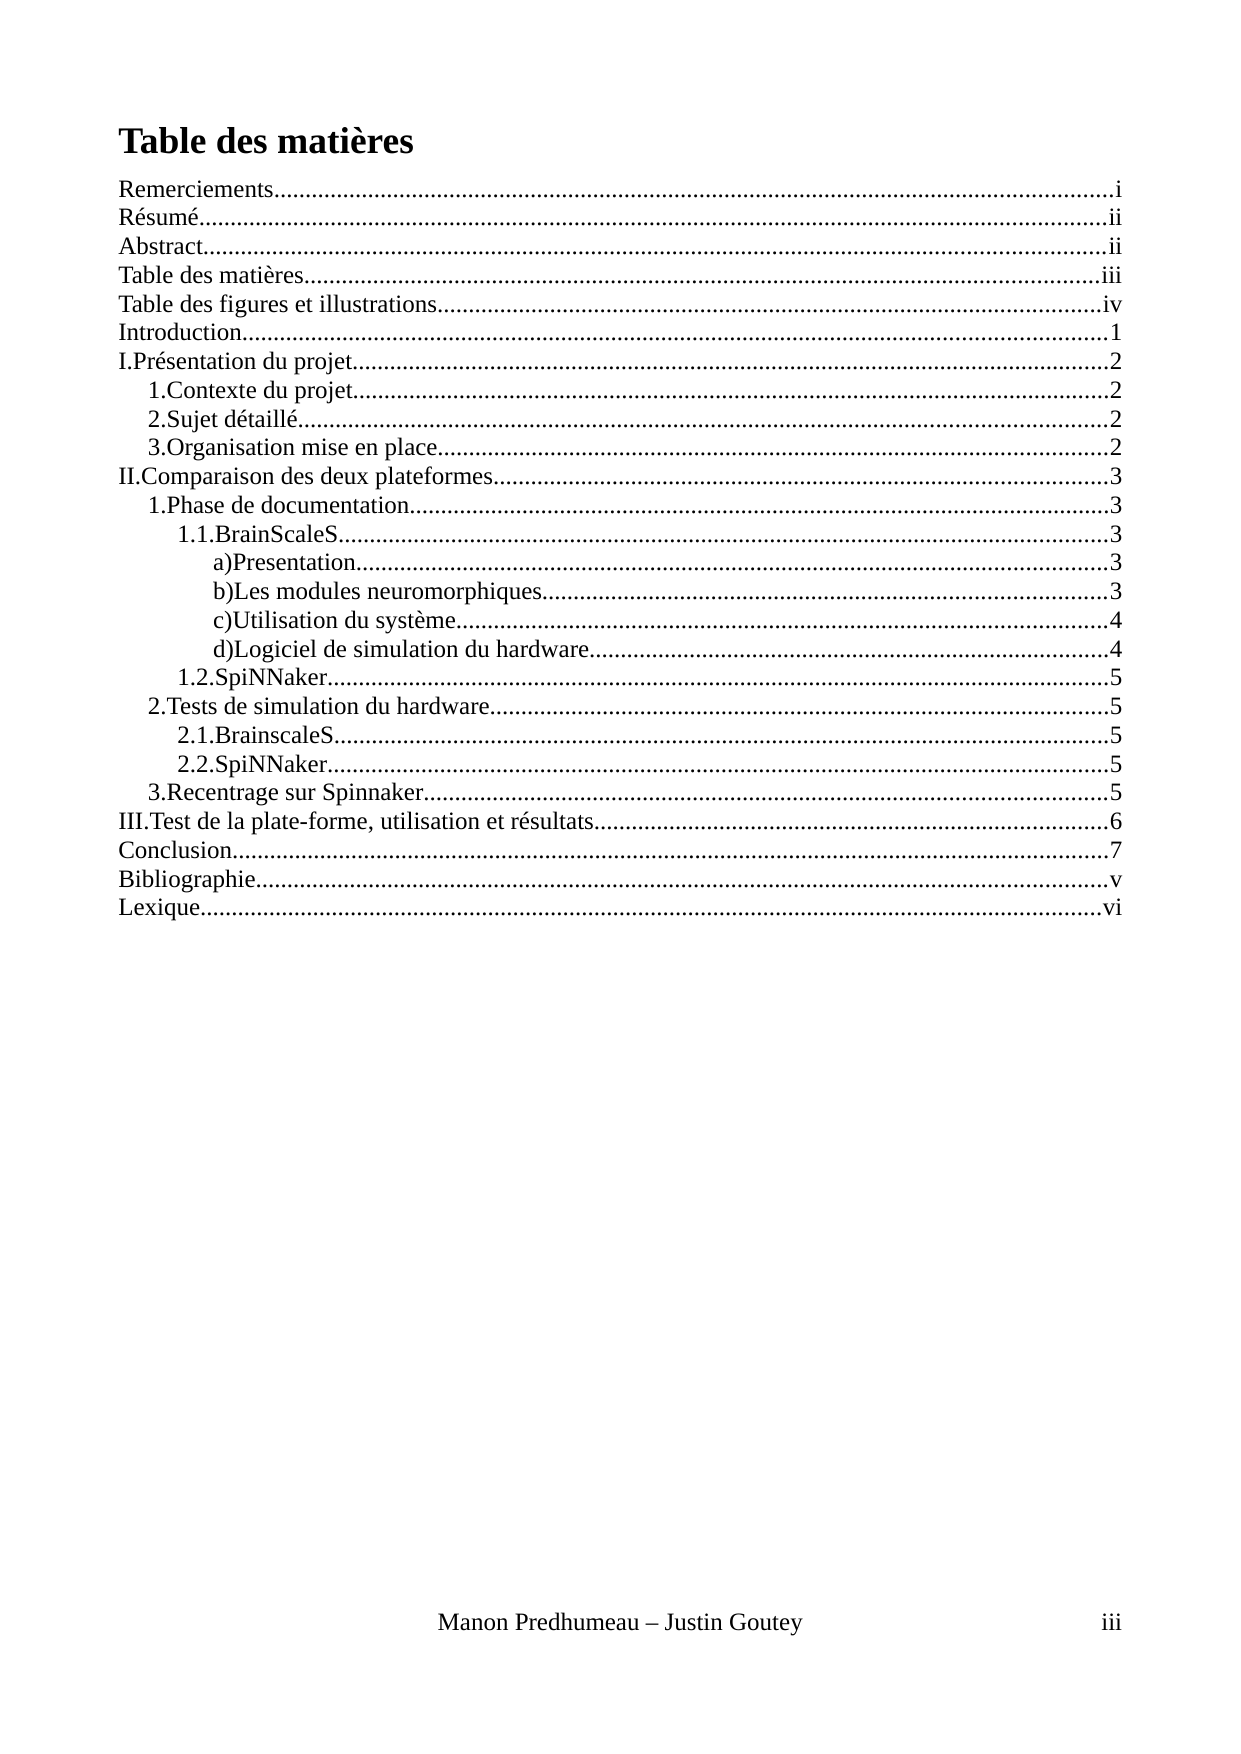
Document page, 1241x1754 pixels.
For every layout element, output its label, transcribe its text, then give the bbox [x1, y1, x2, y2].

text II.Comparaison des deux plateformes 3 [118, 461, 1122, 490]
text Résumé ii [118, 202, 1122, 231]
text Remerciements i [118, 174, 1122, 202]
text Conclusion 7 [118, 835, 1122, 864]
text 1.2.SpiNNaker 5 [177, 662, 1122, 691]
text Table des matières iii [118, 260, 1122, 289]
text d)Logiciel de simulation du hardware 4 [207, 634, 1122, 662]
text b)Les modules neuromorphiques 3 [207, 576, 1122, 605]
text 1.Contexte du projet 2 [148, 375, 1122, 404]
text Abstract ii [118, 231, 1122, 260]
text 2.1.BrainscaleS 5 [177, 720, 1122, 749]
text I.Présentation du projet 2 [118, 346, 1122, 375]
text a)Presentation 3 [207, 547, 1122, 576]
text 2.Sujet détaillé 2 [148, 404, 1122, 432]
text Introduction 1 [118, 317, 1122, 346]
text Table des figures et illustrations iv [118, 289, 1122, 317]
text Bibliographie v [118, 864, 1122, 892]
text 1.Phase de documentation 3 [148, 490, 1122, 519]
text Lexique vi [118, 892, 1122, 921]
text 2.Tests de simulation du hardware 5 [148, 691, 1122, 720]
text 3.Recentrage sur Spinnaker 5 [148, 777, 1122, 806]
text 3.Organisation mise en place 2 [148, 432, 1122, 461]
text 1.1.BrainScaleS 3 [177, 519, 1122, 547]
subtitle Table des matières [118, 118, 1122, 161]
text c)Utilisation du système 4 [207, 605, 1122, 634]
text 2.2.SpiNNaker 5 [177, 749, 1122, 777]
text III.Test de la plate-forme, utilisation et résultats 6 [118, 806, 1122, 835]
